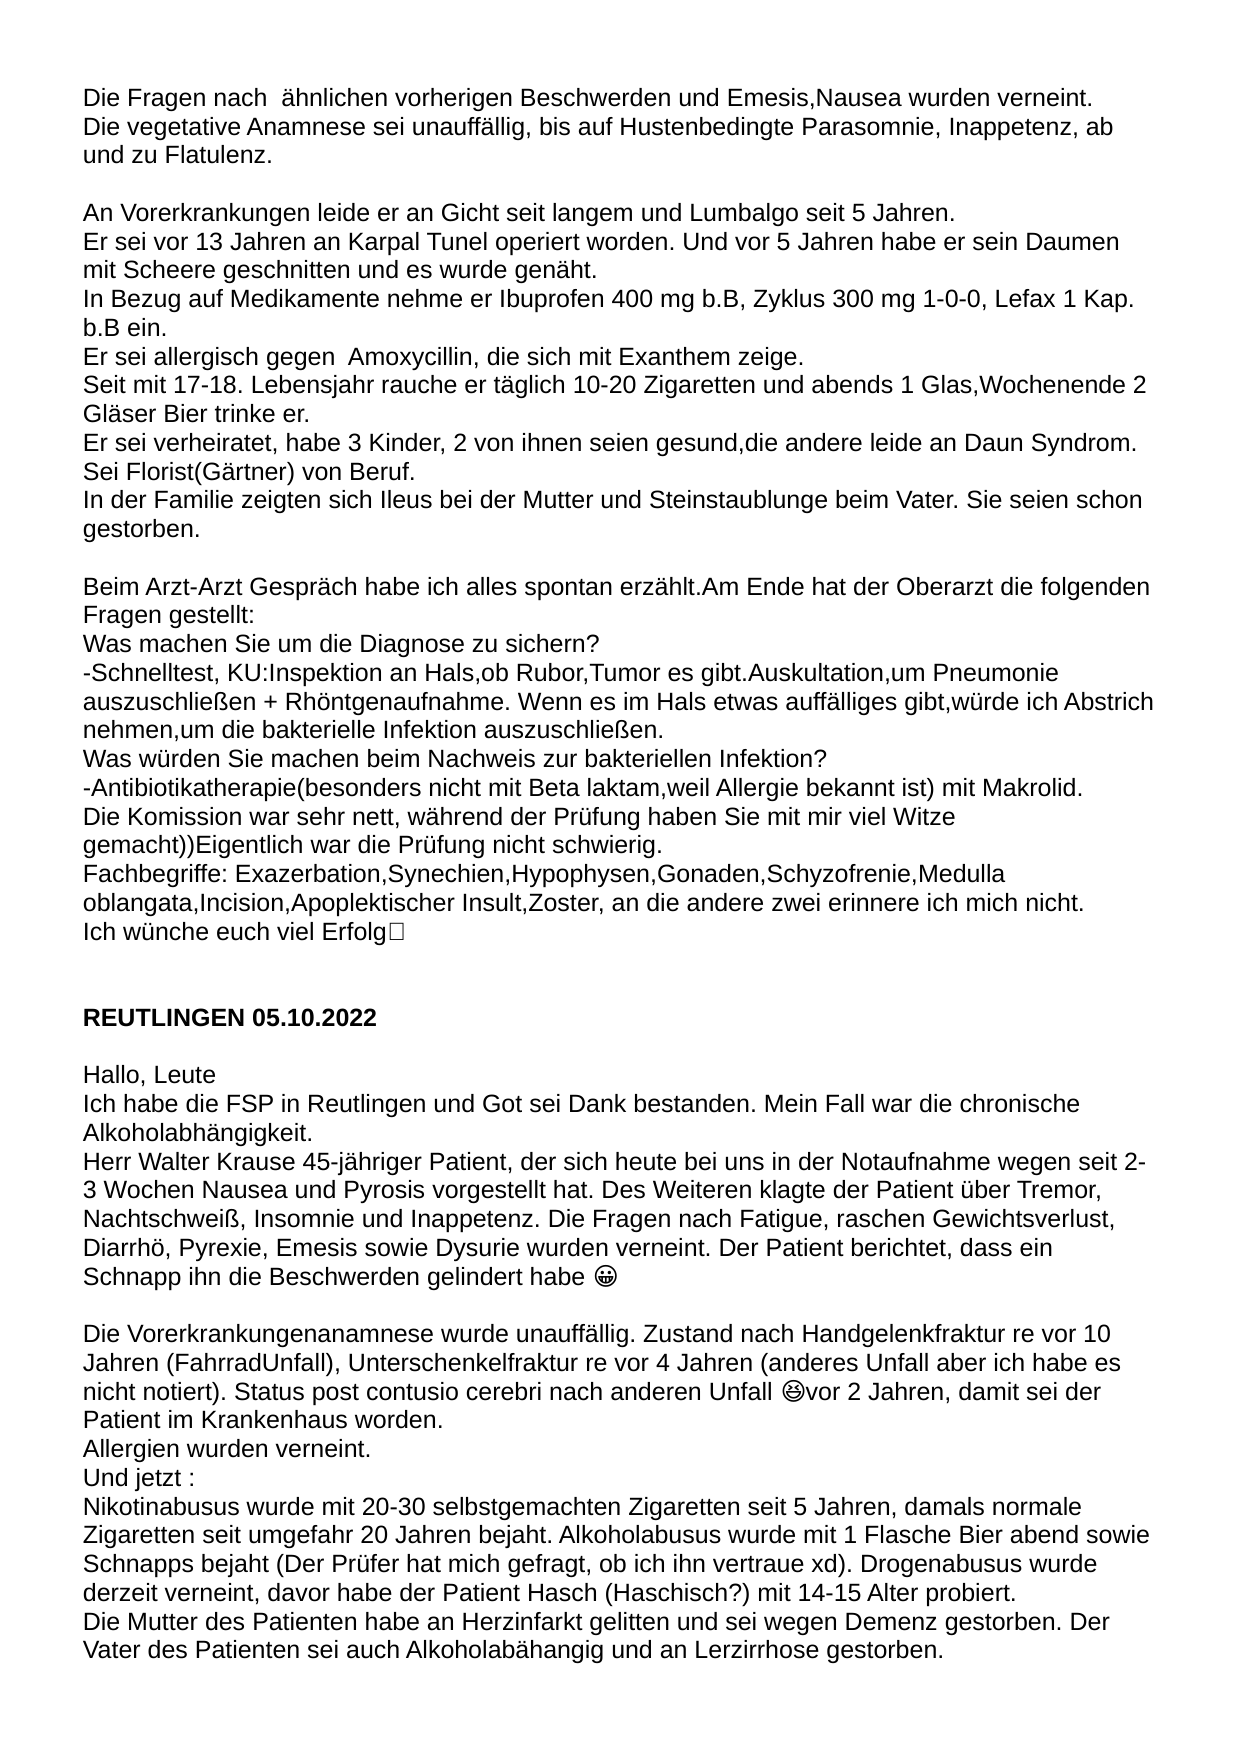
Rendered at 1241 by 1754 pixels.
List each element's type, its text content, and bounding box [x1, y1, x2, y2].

text -Schnelltest, KU:Inspektion an Hals,ob Rubor,Tumor es gibt.Auskultation,um Pneumonie auszuschließen + Rhöntgenaufnahme. Wenn es im Hals etwas auffälliges gibt,würde ich Abstrich nehmen,um die bakterielle Infektion auszuschließen. [83, 658, 1157, 744]
text Seit mit 17-18. Lebensjahr rauche er täglich 10-20 Zigaretten und abends 1 Glas,Wochenende 2 Gläser Bier trinke er. [83, 370, 1157, 428]
text Ich habe die FSP in Reutlingen und Got sei Dank bestanden. Mein Fall war die chronische Alkoholabhängigkeit. [83, 1089, 1157, 1146]
text Die Komission war sehr nett, während der Prüfung haben Sie mit mir viel Witze gemacht))Eigentlich war die Prüfung nicht schwierig. [83, 801, 1157, 859]
text Die Mutter des Patienten habe an Herzinfarkt gelitten und sei wegen Demenz gestorben. Der Vater des Patienten sei auch Alkoholabähangig und an Lerzirrhose gestorben. [83, 1606, 1157, 1664]
text Er sei allergisch gegen Amoxycillin, die sich mit Exanthem zeige. [83, 341, 1157, 370]
text Die vegetative Anamnese sei unauffällig, bis auf Hustenbedingte Parasomnie, Inappetenz, ab und zu Flatulenz. [83, 111, 1157, 169]
text -Antibiotikatherapie(besonders nicht mit Beta laktam,weil Allergie bekannt ist) mit Makrolid. [83, 773, 1157, 801]
text In der Familie zeigten sich Ileus bei der Mutter und Steinstaublunge beim Vater. Sie seien schon gestorben. [83, 485, 1157, 543]
text Nikotinabusus wurde mit 20-30 selbstgemachten Zigaretten seit 5 Jahren, damals normale Zigaretten seit umgefahr 20 Jahren bejaht. Alkoholabusus wurde mit 1 Flasche Bier abend sowie Schnapps bejaht (Der Prüfer hat mich gefragt, ob ich ihn vertraue xd). Drogenabusus wurde derzeit verneint, davor habe der Patient Hasch (Haschisch?) mit 14-15 Alter probiert. [83, 1491, 1157, 1606]
text Was machen Sie um die Diagnose zu sichern? [83, 629, 1157, 658]
text Er sei vor 13 Jahren an Karpal Tunel operiert worden. Und vor 5 Jahren habe er sein Daumen mit Scheere geschnitten und es wurde genäht. [83, 226, 1157, 284]
text Was würden Sie machen beim Nachweis zur bakteriellen Infektion? [83, 744, 1157, 773]
text Die Vorerkrankungenanamnese wurde unauffällig. Zustand nach Handgelenkfraktur re vor 10 Jahren (FahrradUnfall), Unterschenkelfraktur re vor 4 Jahren (anderes Unfall aber ich habe es nicht notiert). Status post contusio cerebri nach anderen Unfall 😆vor 2 Jahren, damit sei der Patient im Krankenhaus worden. [83, 1319, 1157, 1434]
text In Bezug auf Medikamente nehme er Ibuprofen 400 mg b.B, Zyklus 300 mg 1-0-0, Lefax 1 Kap. b.B ein. [83, 284, 1157, 341]
text Allergien wurden verneint. [83, 1434, 1157, 1463]
text Fachbegriffe: Exazerbation,Synechien,Hypophysen,Gonaden,Schyzofrenie,Medulla oblangata,Incision,Apoplektischer Insult,Zoster, an die andere zwei erinnere ich mich nicht. [83, 859, 1157, 916]
text Ich wünche euch viel Erfolg💫 [83, 916, 1157, 945]
text Hallo, Leute [83, 1060, 1157, 1089]
text REUTLINGEN 05.10.2022 [83, 1003, 1157, 1031]
text Herr Walter Krause 45-jähriger Patient, der sich heute bei uns in der Notaufnahme wegen seit 2-3 Wochen Nausea und Pyrosis vorgestellt hat. Des Weiteren klagte der Patient über Tremor, Nachtschweiß, Insomnie und Inappetenz. Die Fragen nach Fatigue, raschen Gewichtsverlust, Diarrhö, Pyrexie, Emesis sowie Dysurie wurden verneint. Der Patient berichtet, dass ein Schnapp ihn die Beschwerden gelindert habe 😀 [83, 1146, 1157, 1290]
text Die Fragen nach ähnlichen vorherigen Beschwerden und Emesis,Nausea wurden verneint. [83, 83, 1157, 111]
text An Vorerkrankungen leide er an Gicht seit langem und Lumbalgo seit 5 Jahren. [83, 198, 1157, 226]
text Er sei verheiratet, habe 3 Kinder, 2 von ihnen seien gesund,die andere leide an Daun Syndrom. Sei Florist(Gärtner) von Beruf. [83, 428, 1157, 485]
text Und jetzt : [83, 1463, 1157, 1491]
text Beim Arzt-Arzt Gespräch habe ich alles spontan erzählt.Am Ende hat der Oberarzt die folgenden Fragen gestellt: [83, 571, 1157, 629]
